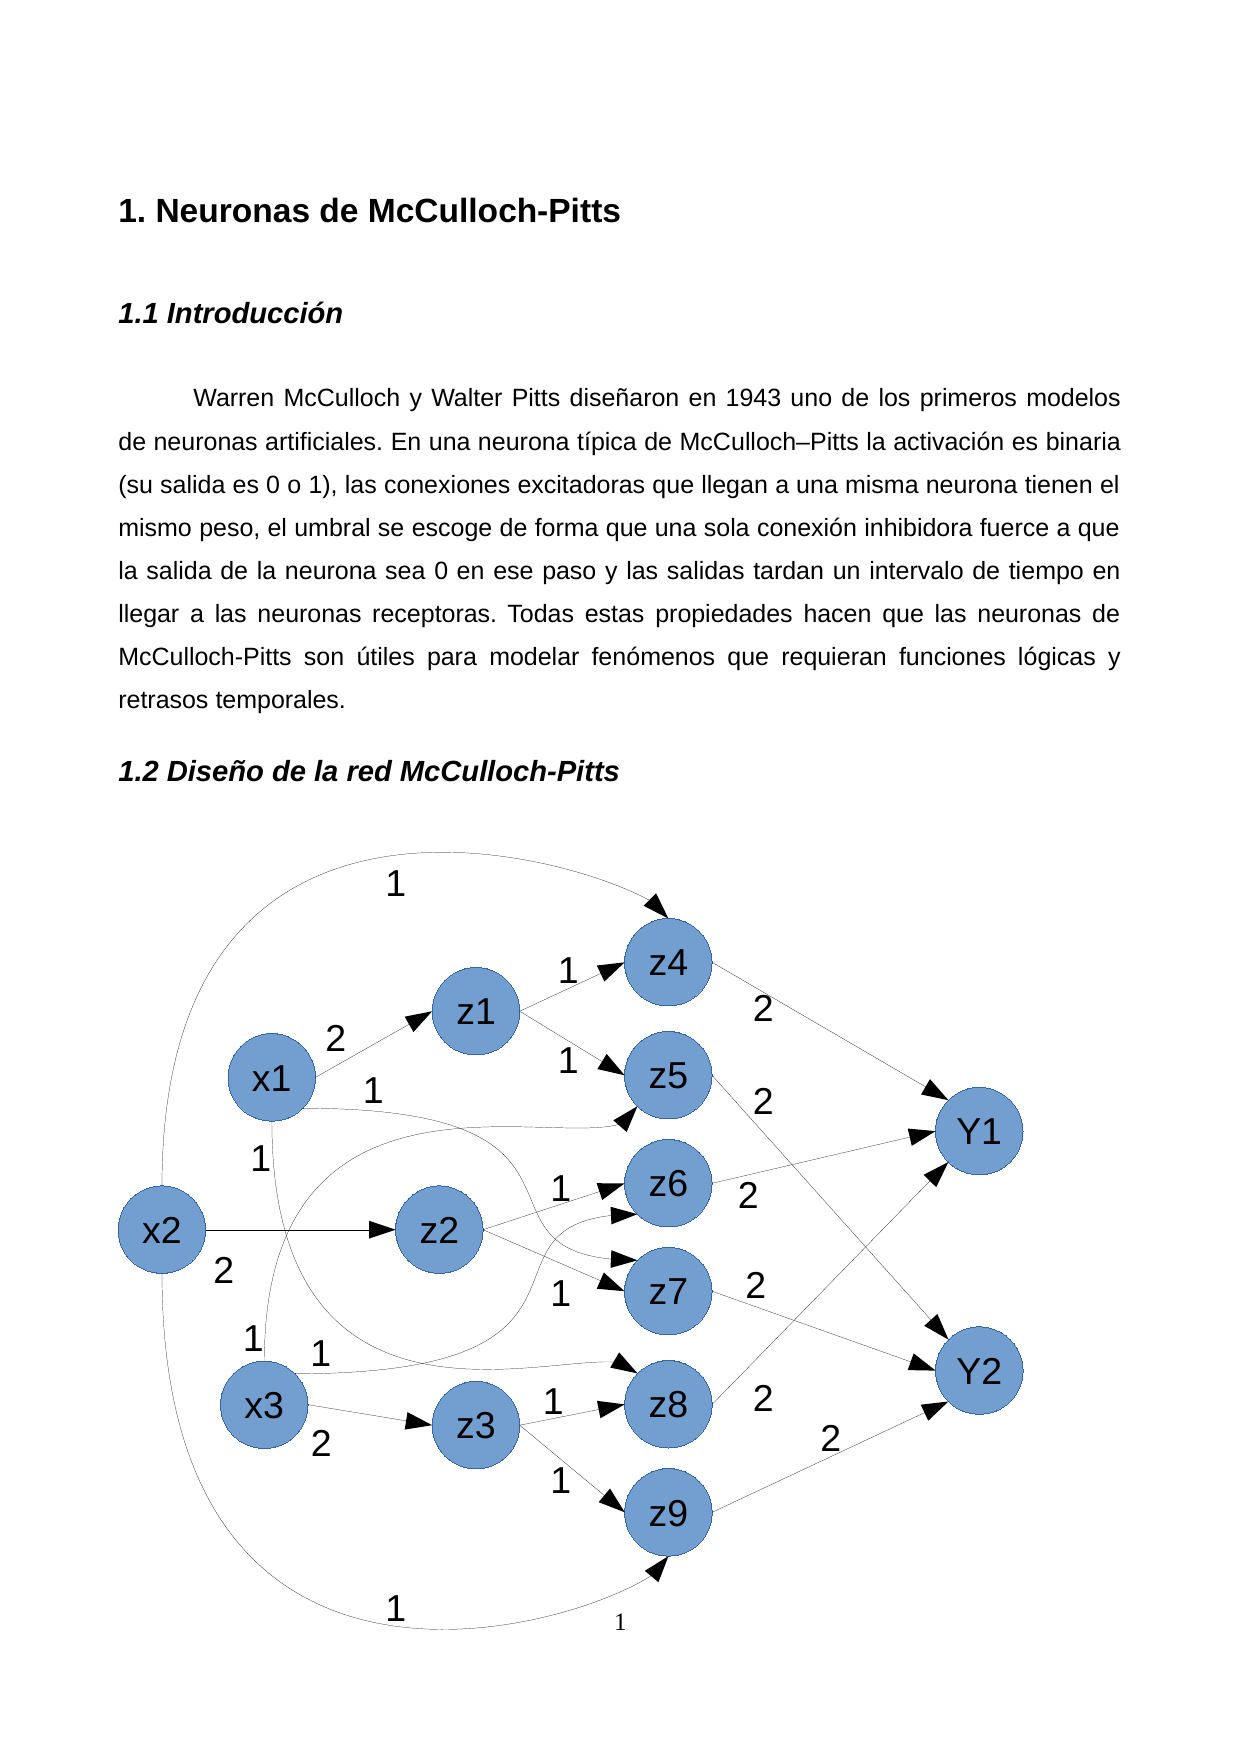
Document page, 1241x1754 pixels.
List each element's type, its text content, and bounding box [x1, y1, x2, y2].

text Warren McCulloch y Walter Pitts diseñaron en 1943 uno de los primeros modelos de neuronas artificiales. En una neurona típica de McCulloch–Pitts la activación es binaria (su salida es 0 o 1), las conexiones excitadoras que llegan a una misma neurona tienen el mismo peso, el umbral se escoge de forma que una sola conexión inhibidora fuerce a que la salida de la neurona sea 0 en ese paso y las salidas tardan un intervalo de tiempo en llegar a las neuronas receptoras. Todas estas propiedades hacen que las neuronas de McCulloch-Pitts son útiles para modelar fenómenos que requieran funciones lógicas y retrasos temporales. [118, 383, 1122, 714]
subtitle 1. Neuronas de McCulloch-Pitts [118, 191, 1122, 230]
subtitle 1.2 Diseño de la red McCulloch-Pitts [118, 753, 1122, 787]
subtitle 1.1 Introducción [118, 296, 1122, 330]
